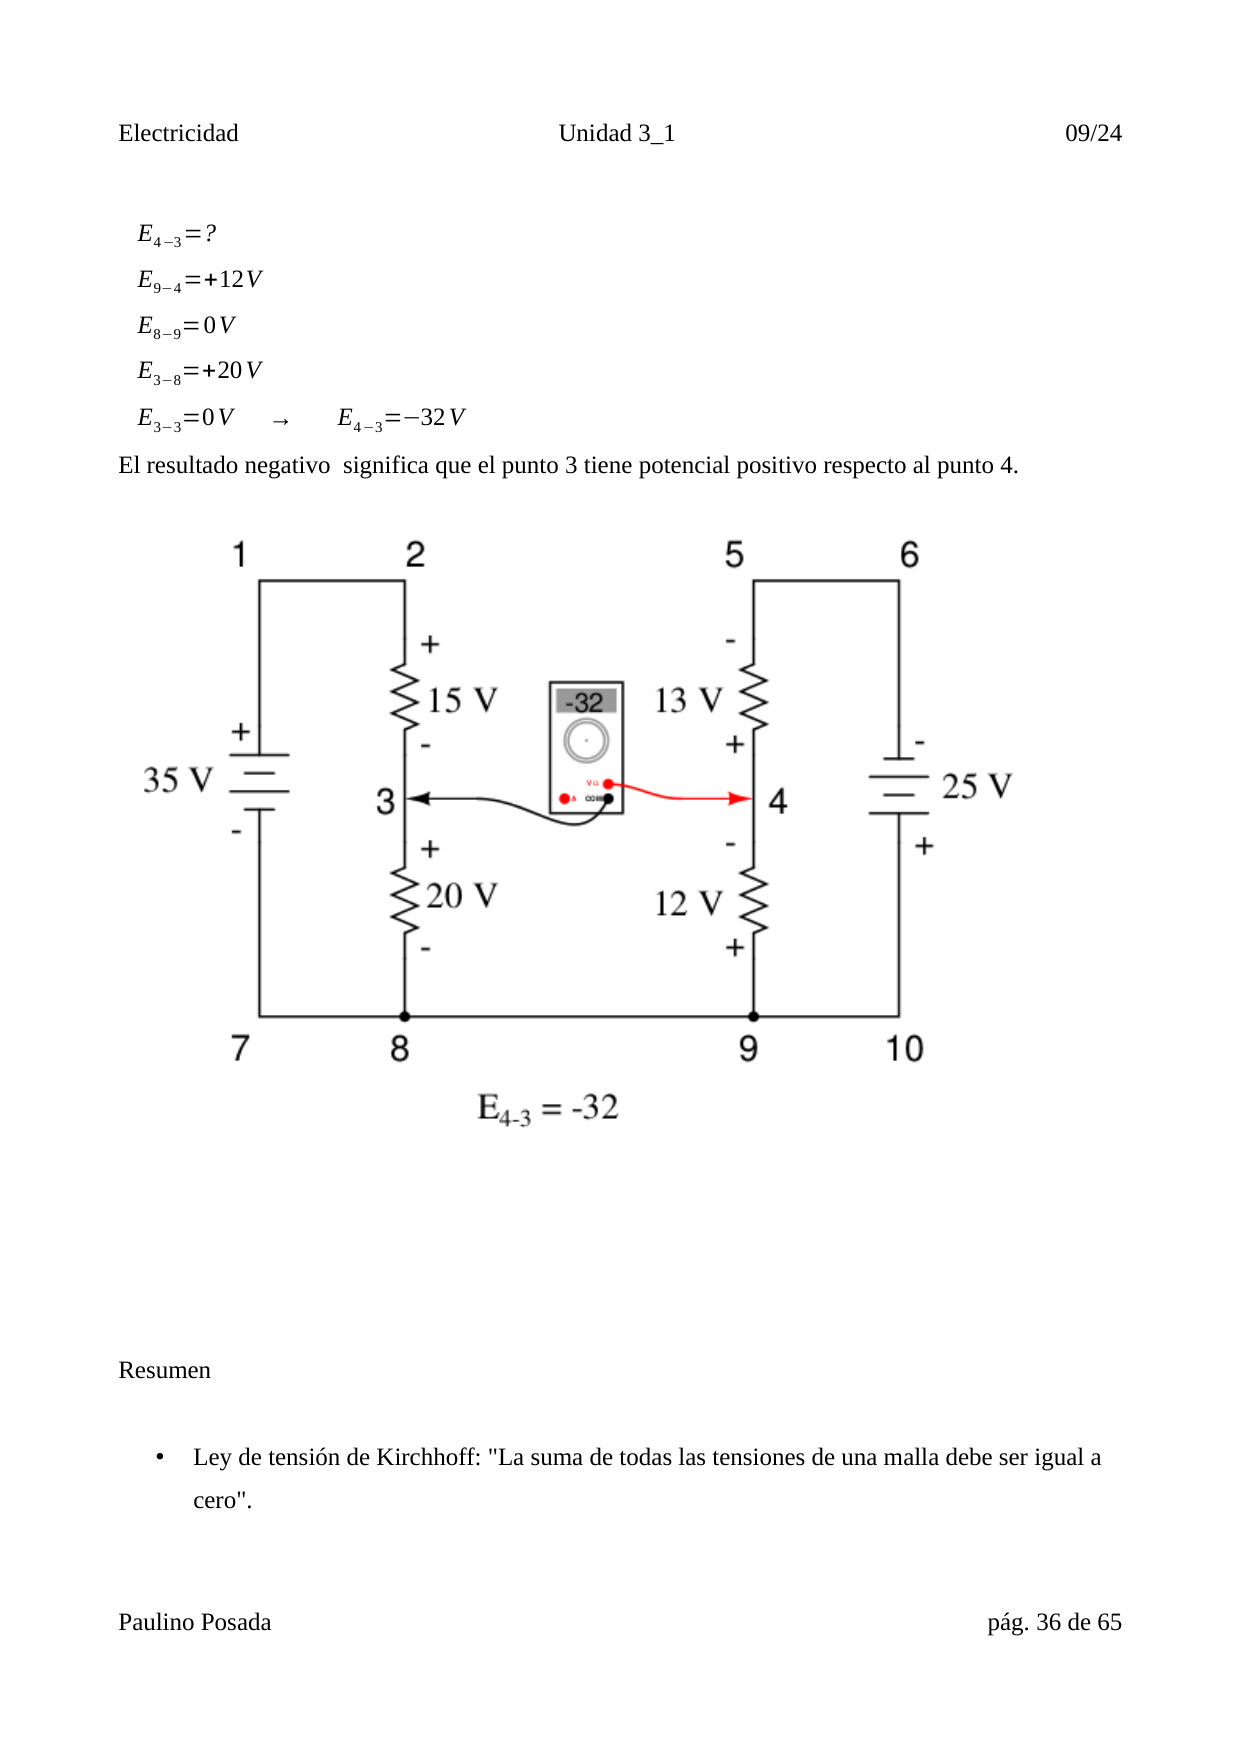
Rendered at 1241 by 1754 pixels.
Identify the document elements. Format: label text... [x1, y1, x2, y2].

text Resumen [118, 1355, 1122, 1384]
text El resultado negativo significa que el punto 3 tiene potencial positivo respecto al punto 4. [118, 450, 1122, 478]
list Ley de tensión de Kirchhoff: "La suma de todas las tensiones de una malla debe ser igual a cero". [156, 1442, 1122, 1513]
picture [118, 531, 1036, 1136]
text → [118, 403, 1122, 435]
